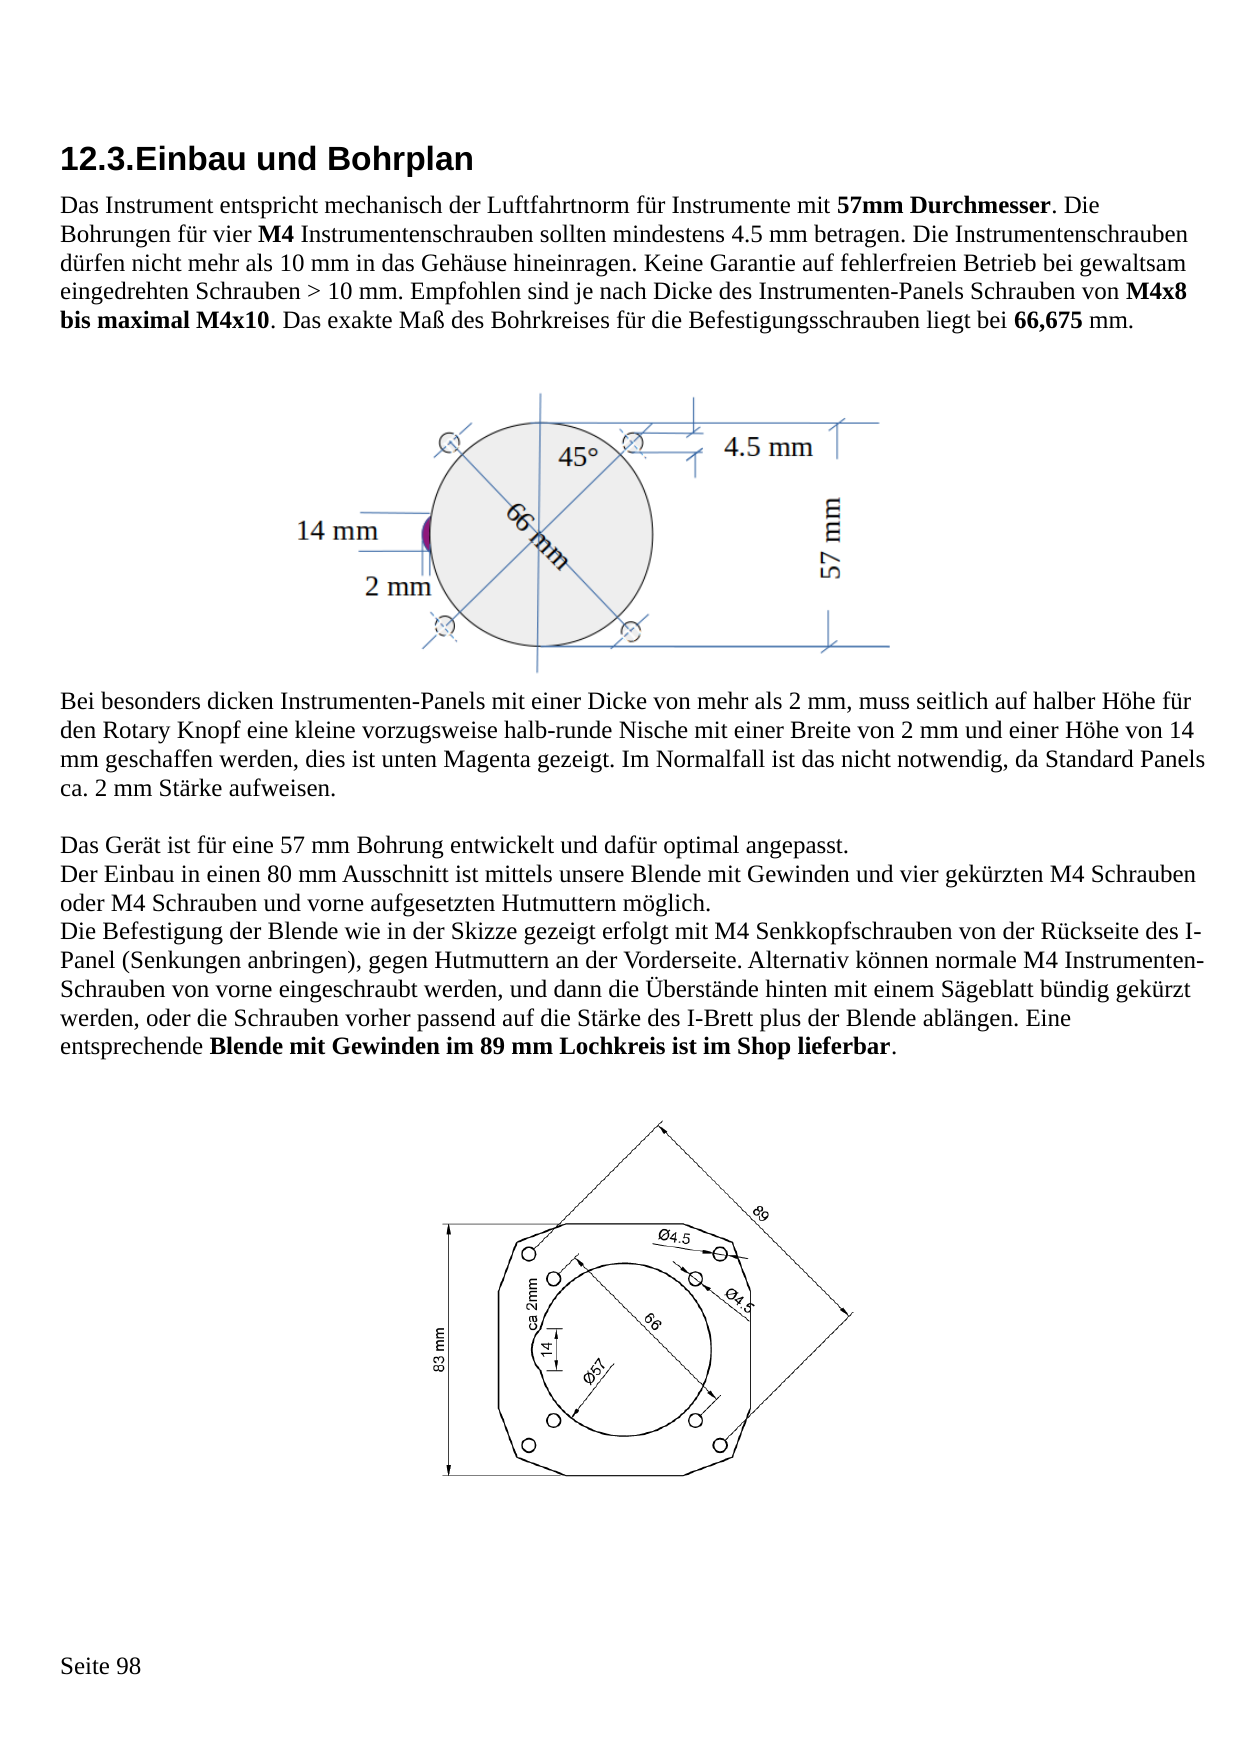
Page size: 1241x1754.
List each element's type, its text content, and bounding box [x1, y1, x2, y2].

picture [394, 1088, 874, 1493]
text Bei besonders dicken Instrumenten-Panels mit einer Dicke von mehr als 2 mm, muss seitlich auf halber Höhe für den Rotary Knopf eine kleine vorzugsweise halb-runde Nische mit einer Breite von 2 mm und einer Höhe von 14 mm geschaffen werden, dies ist unten Magenta gezeigt. Im Normalfall ist das nicht notwendig, da Standard Panels ca. 2 mm Stärke aufweisen. [60, 334, 1207, 801]
text Der Einbau in einen 80 mm Ausschnitt ist mittels unsere Blende mit Gewinden und vier gekürzten M4 Schrauben oder M4 Schrauben und vorne aufgesetzten Hutmuttern möglich. [60, 859, 1207, 916]
text Das Instrument entspricht mechanisch der Luftfahrtnorm für Instrumente mit 57mm Durchmesser. Die Bohrungen für vier M4 Instrumentenschrauben sollten mindestens 4.5 mm betragen. Die Instrumentenschrauben dürfen nicht mehr als 10 mm in das Gehäuse hineinragen. Keine Garantie auf fehlerfreien Betrieb bei gewaltsam eingedrehten Schrauben > 10 mm. Empfohlen sind je nach Dicke des Instrumenten-Panels Schrauben von M4x8 bis maximal M4x10. Das exakte Maß des Bohrkreises für die Befestigungsschrauben liegt bei 66,675 mm. [60, 190, 1207, 334]
text Die Befestigung der Blende wie in der Skizze gezeigt erfolgt mit M4 Senkkopfschrauben von der Rückseite des I-Panel (Senkungen anbringen), gegen Hutmuttern an der Vorderseite. Alternativ können normale M4 Instrumenten-Schrauben von vorne eingeschraubt werden, und dann die Überstände hinten mit einem Sägeblatt bündig gekürzt werden, oder die Schrauben vorher passend auf die Stärke des I-Brett plus der Blende ablängen. Eine entsprechende Blende mit Gewinden im 89 mm Lochkreis ist im Shop lieferbar. [60, 916, 1207, 1060]
subtitle Einbau und Bohrplan [60, 139, 1207, 178]
text Das Gerät ist für eine 57 mm Bohrung entwickelt und dafür optimal angepasst. [60, 830, 1207, 859]
picture [277, 360, 990, 687]
